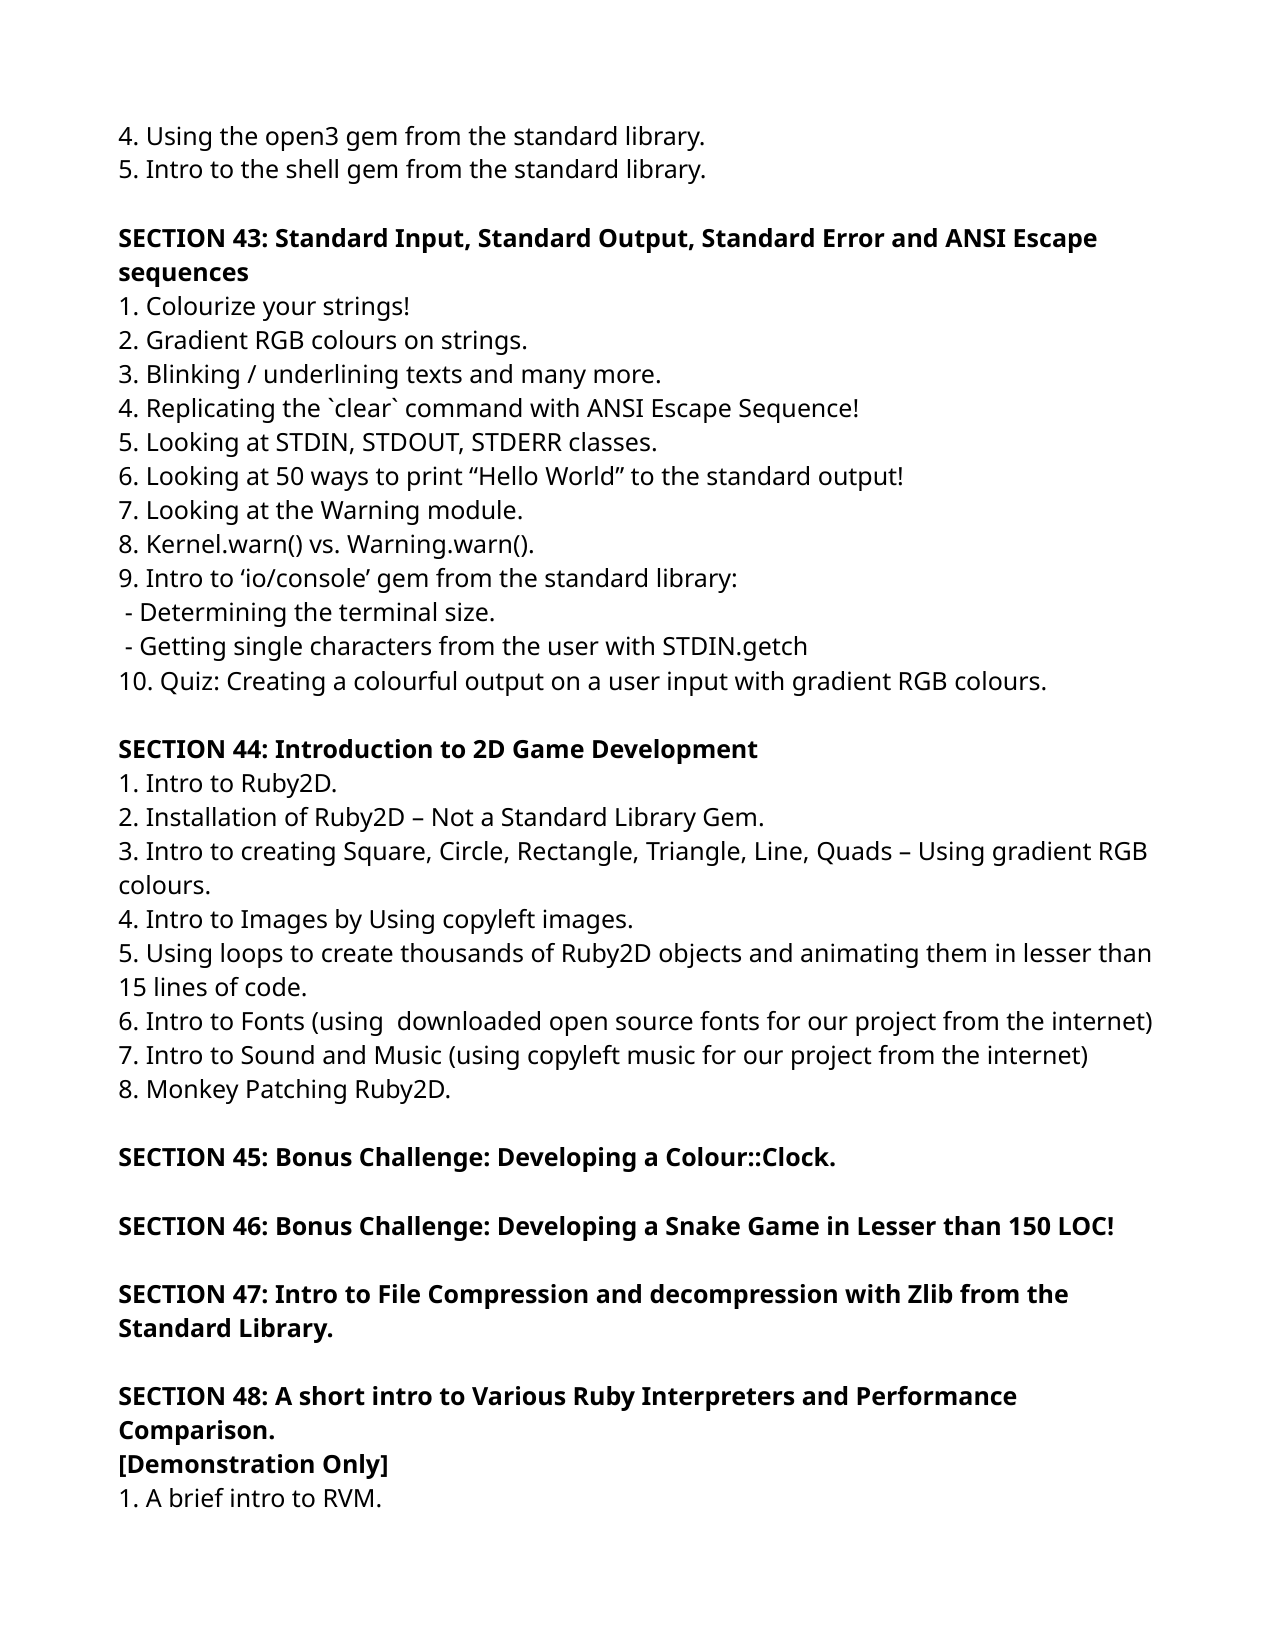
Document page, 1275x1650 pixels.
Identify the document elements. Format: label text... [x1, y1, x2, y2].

text - Determining the terminal size. [118, 595, 1157, 629]
text 5. Intro to the shell gem from the standard library. [118, 152, 1157, 186]
text SECTION 45: Bonus Challenge: Developing a Colour::Clock. [118, 1140, 1157, 1174]
text 10. Quiz: Creating a colourful output on a user input with gradient RGB colours. [118, 663, 1157, 697]
text SECTION 47: Intro to File Compression and decompression with Zlib from the Standard Library. [118, 1276, 1157, 1344]
text 4. Intro to Images by Using copyleft images. [118, 902, 1157, 936]
text 9. Intro to ‘io/console’ gem from the standard library: [118, 561, 1157, 595]
text 3. Blinking / underlining texts and many more. [118, 357, 1157, 391]
text 4. Using the open3 gem from the standard library. [118, 118, 1157, 152]
text - Getting single characters from the user with STDIN.getch [118, 629, 1157, 663]
text 1. Colourize your strings! [118, 288, 1157, 322]
text 3. Intro to creating Square, Circle, Rectangle, Triangle, Line, Quads – Using gradient RGB colours. [118, 833, 1157, 902]
text 7. Intro to Sound and Music (using copyleft music for our project from the internet) [118, 1038, 1157, 1072]
text SECTION 48: A short intro to Various Ruby Interpreters and Performance Comparison. [118, 1378, 1157, 1447]
text 5. Using loops to create thousands of Ruby2D objects and animating them in lesser than 15 lines of code. [118, 936, 1157, 1004]
text 6. Looking at 50 ways to print “Hello World” to the standard output! [118, 459, 1157, 493]
text [Demonstration Only] [118, 1447, 1157, 1481]
text 2. Gradient RGB colours on strings. [118, 322, 1157, 357]
text SECTION 43: Standard Input, Standard Output, Standard Error and ANSI Escape sequences [118, 220, 1157, 288]
text 1. Intro to Ruby2D. [118, 765, 1157, 799]
text 2. Installation of Ruby2D – Not a Standard Library Gem. [118, 799, 1157, 833]
text 7. Looking at the Warning module. [118, 493, 1157, 527]
text 4. Replicating the `clear` command with ANSI Escape Sequence! [118, 391, 1157, 425]
text SECTION 44: Introduction to 2D Game Development [118, 731, 1157, 765]
text 6. Intro to Fonts (using downloaded open source fonts for our project from the internet) [118, 1004, 1157, 1038]
text SECTION 46: Bonus Challenge: Developing a Snake Game in Lesser than 150 LOC! [118, 1208, 1157, 1242]
text 5. Looking at STDIN, STDOUT, STDERR classes. [118, 425, 1157, 459]
text 8. Monkey Patching Ruby2D. [118, 1072, 1157, 1106]
text 8. Kernel.warn() vs. Warning.warn(). [118, 527, 1157, 561]
text 1. A brief intro to RVM. [118, 1481, 1157, 1515]
